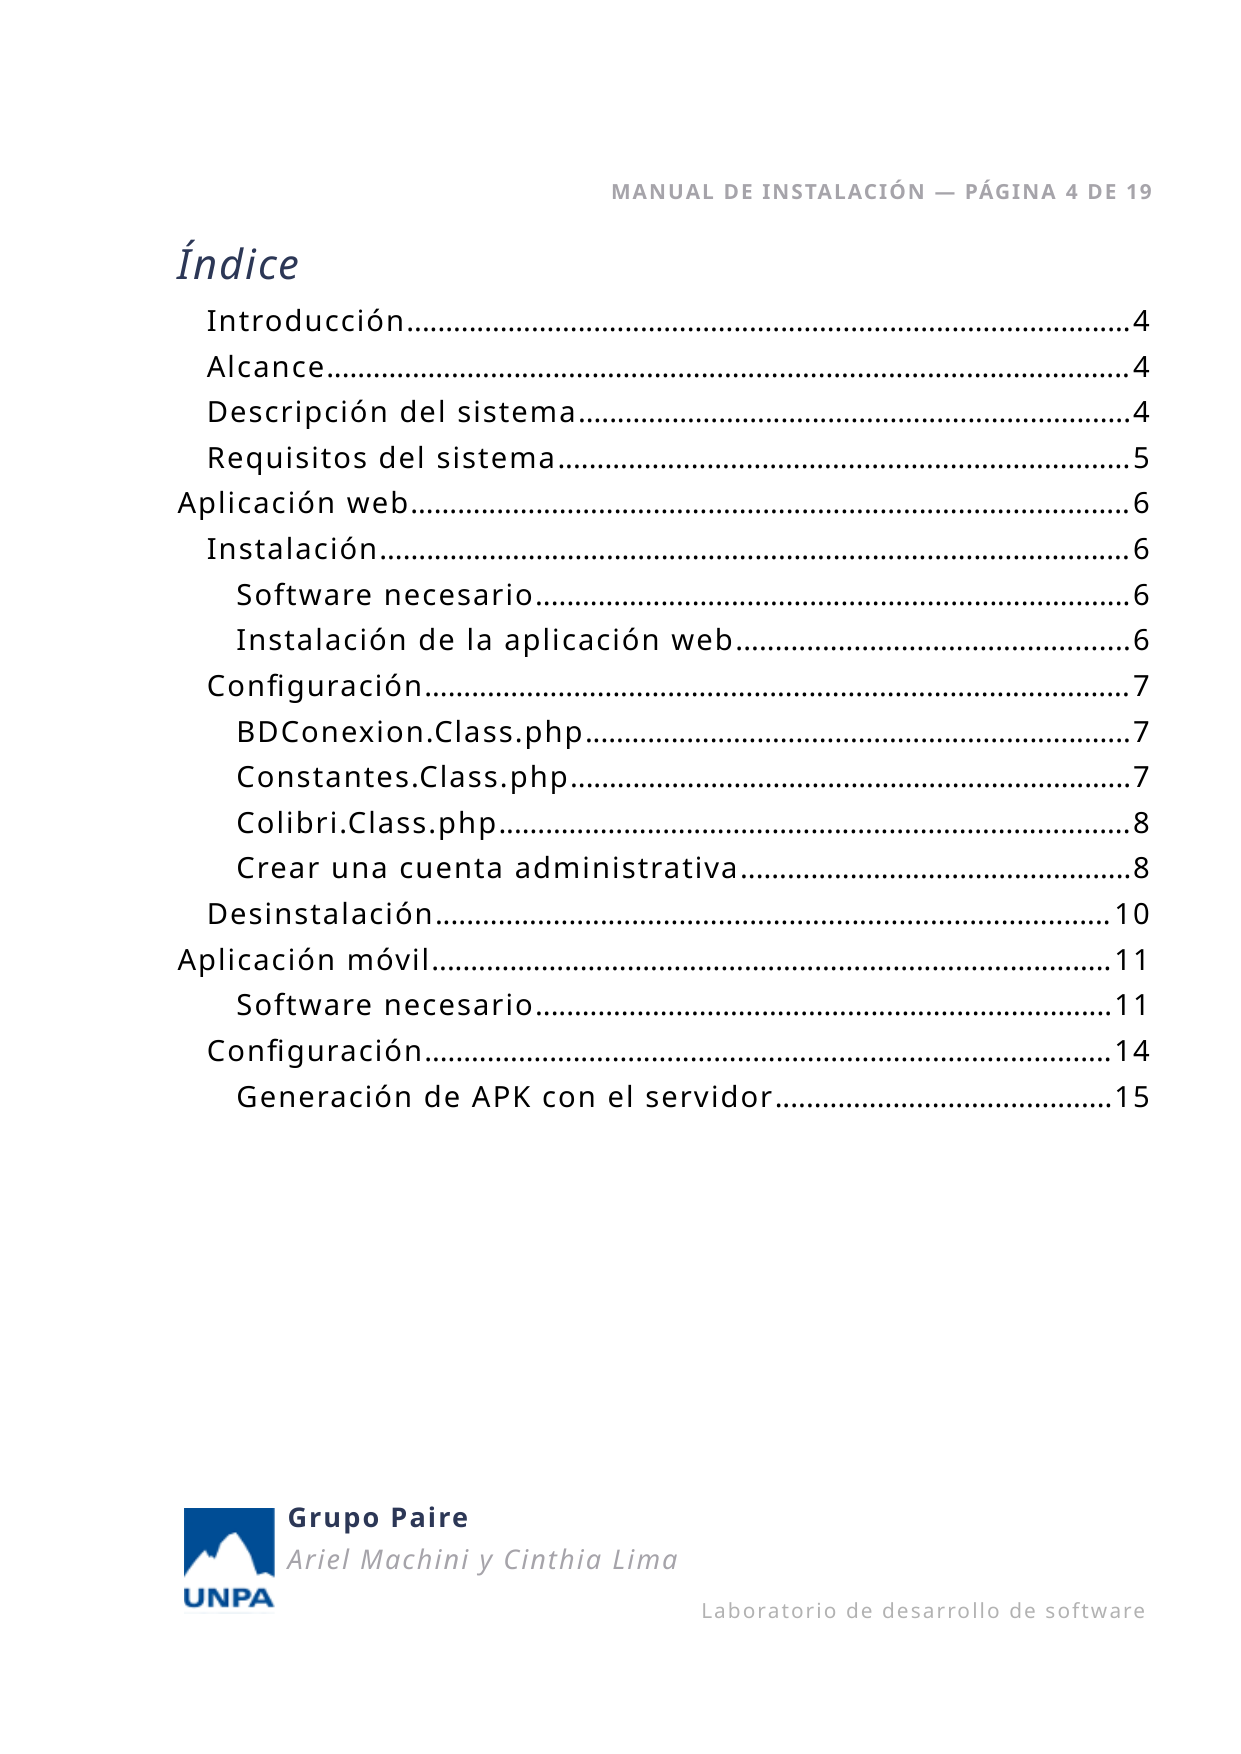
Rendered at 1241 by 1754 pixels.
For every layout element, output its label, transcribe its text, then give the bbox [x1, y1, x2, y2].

text Configuración 7 [207, 665, 1152, 705]
picture [184, 1508, 275, 1614]
text Instalación de la aplicación web 6 [236, 620, 1152, 659]
text Crear una cuenta administrativa 8 [236, 848, 1152, 887]
text Descripción del sistema 4 [207, 392, 1152, 431]
text BDConexion.Class.php 7 [236, 711, 1152, 751]
text Aplicación web 6 [177, 483, 1152, 522]
text Alcance 4 [207, 346, 1152, 386]
text Aplicación móvil 11 [177, 939, 1152, 979]
text Índice [177, 235, 1152, 292]
text Instalación 6 [207, 528, 1152, 568]
text Colibri.Class.php 8 [236, 802, 1152, 842]
text Generación de APK con el servidor 15 [236, 1076, 1152, 1116]
text Software necesario 6 [236, 574, 1152, 614]
text Introducción 4 [207, 300, 1152, 340]
text Software necesario 11 [236, 985, 1152, 1024]
text Configuración 14 [207, 1030, 1152, 1070]
text Requisitos del sistema 5 [207, 437, 1152, 477]
text Constantes.Class.php 7 [236, 757, 1152, 796]
text Desinstalación 10 [207, 893, 1152, 933]
